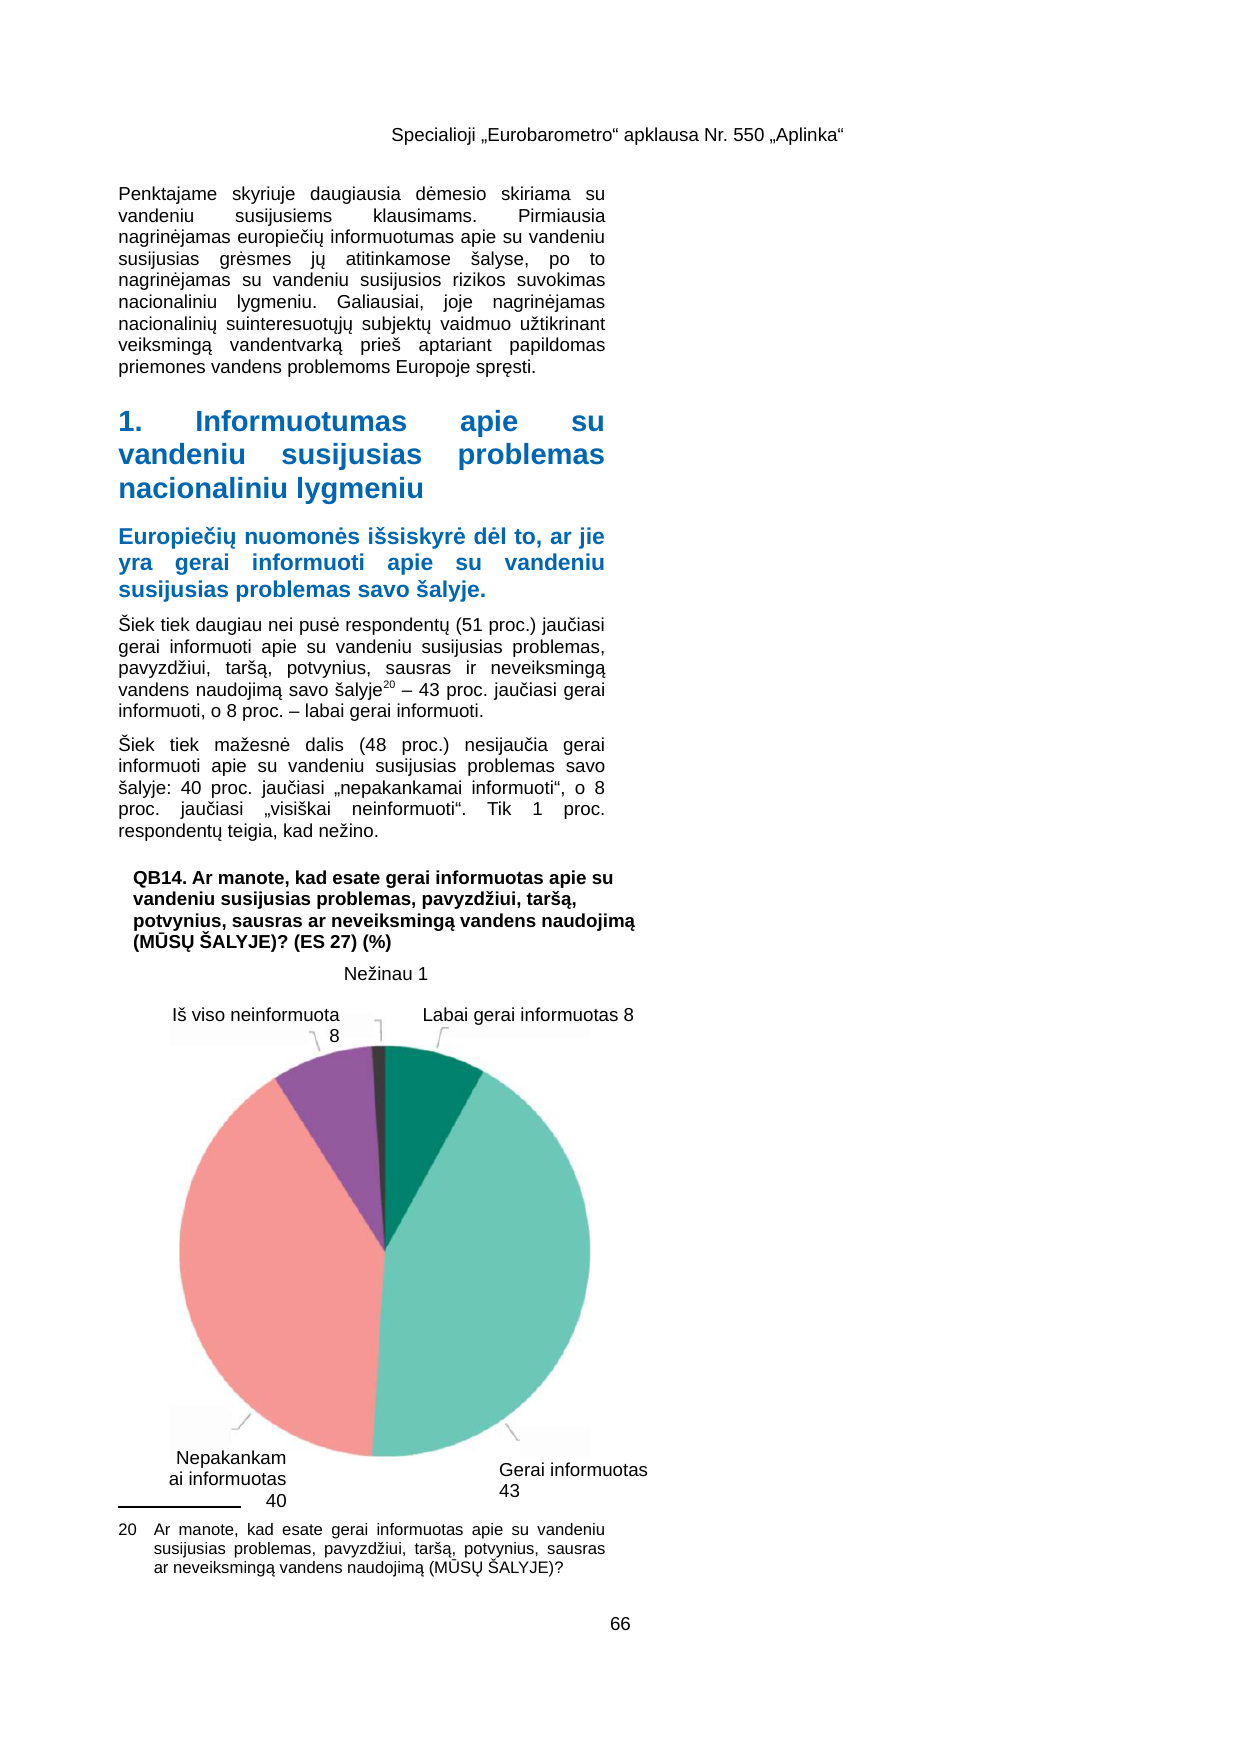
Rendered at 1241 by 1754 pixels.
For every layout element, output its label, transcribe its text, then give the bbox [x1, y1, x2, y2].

text Ar manote, kad esate gerai informuotas apie su vandeniu susijusias problemas, pavyzdžiui, taršą, potvynius, sausras ar neveiksmingą vandens naudojimą (MŪSŲ ŠALYJE)? [118, 1519, 605, 1577]
picture [169, 1013, 591, 1457]
text Šiek tiek mažesnė dalis (48 proc.) nesijaučia gerai informuoti apie su vandeniu susijusias problemas savo šalyje: 40 proc. jaučiasi „nepakankamai informuoti“, o 8 proc. jaučiasi „visiškai neinformuoti“. Tik 1 proc. respondentų teigia, kad nežino. [118, 733, 605, 841]
text Šiek tiek daugiau nei pusė respondentų (51 proc.) jaučiasi gerai informuoti apie su vandeniu susijusias problemas, pavyzdžiui, taršą, potvynius, sausras ir neveiksmingą vandens naudojimą savo šalyje – 43 proc. jaučiasi gerai informuoti, o 8 proc. – labai gerai informuoti. [118, 614, 605, 722]
text Penktajame skyriuje daugiausia dėmesio skiriama su vandeniu susijusiems klausimams. Pirmiausia nagrinėjamas europiečių informuotumas apie su vandeniu susijusias grėsmes jų atitinkamose šalyse, po to nagrinėjamas su vandeniu susijusios rizikos suvokimas nacionaliniu lygmeniu. Galiausiai, joje nagrinėjamas nacionalinių suinteresuotųjų subjektų vaidmuo užtikrinant veiksmingą vandentvarką prieš aptariant papildomas priemones vandens problemoms Europoje spręsti. [118, 183, 605, 377]
subtitle 1. Informuotumas apie su vandeniu susijusias problemas nacionaliniu lygmeniu [118, 404, 605, 504]
text Europiečių nuomonės išsiskyrė dėl to, ar jie yra gerai informuoti apie su vandeniu susijusias problemas savo šalyje. [118, 523, 605, 602]
